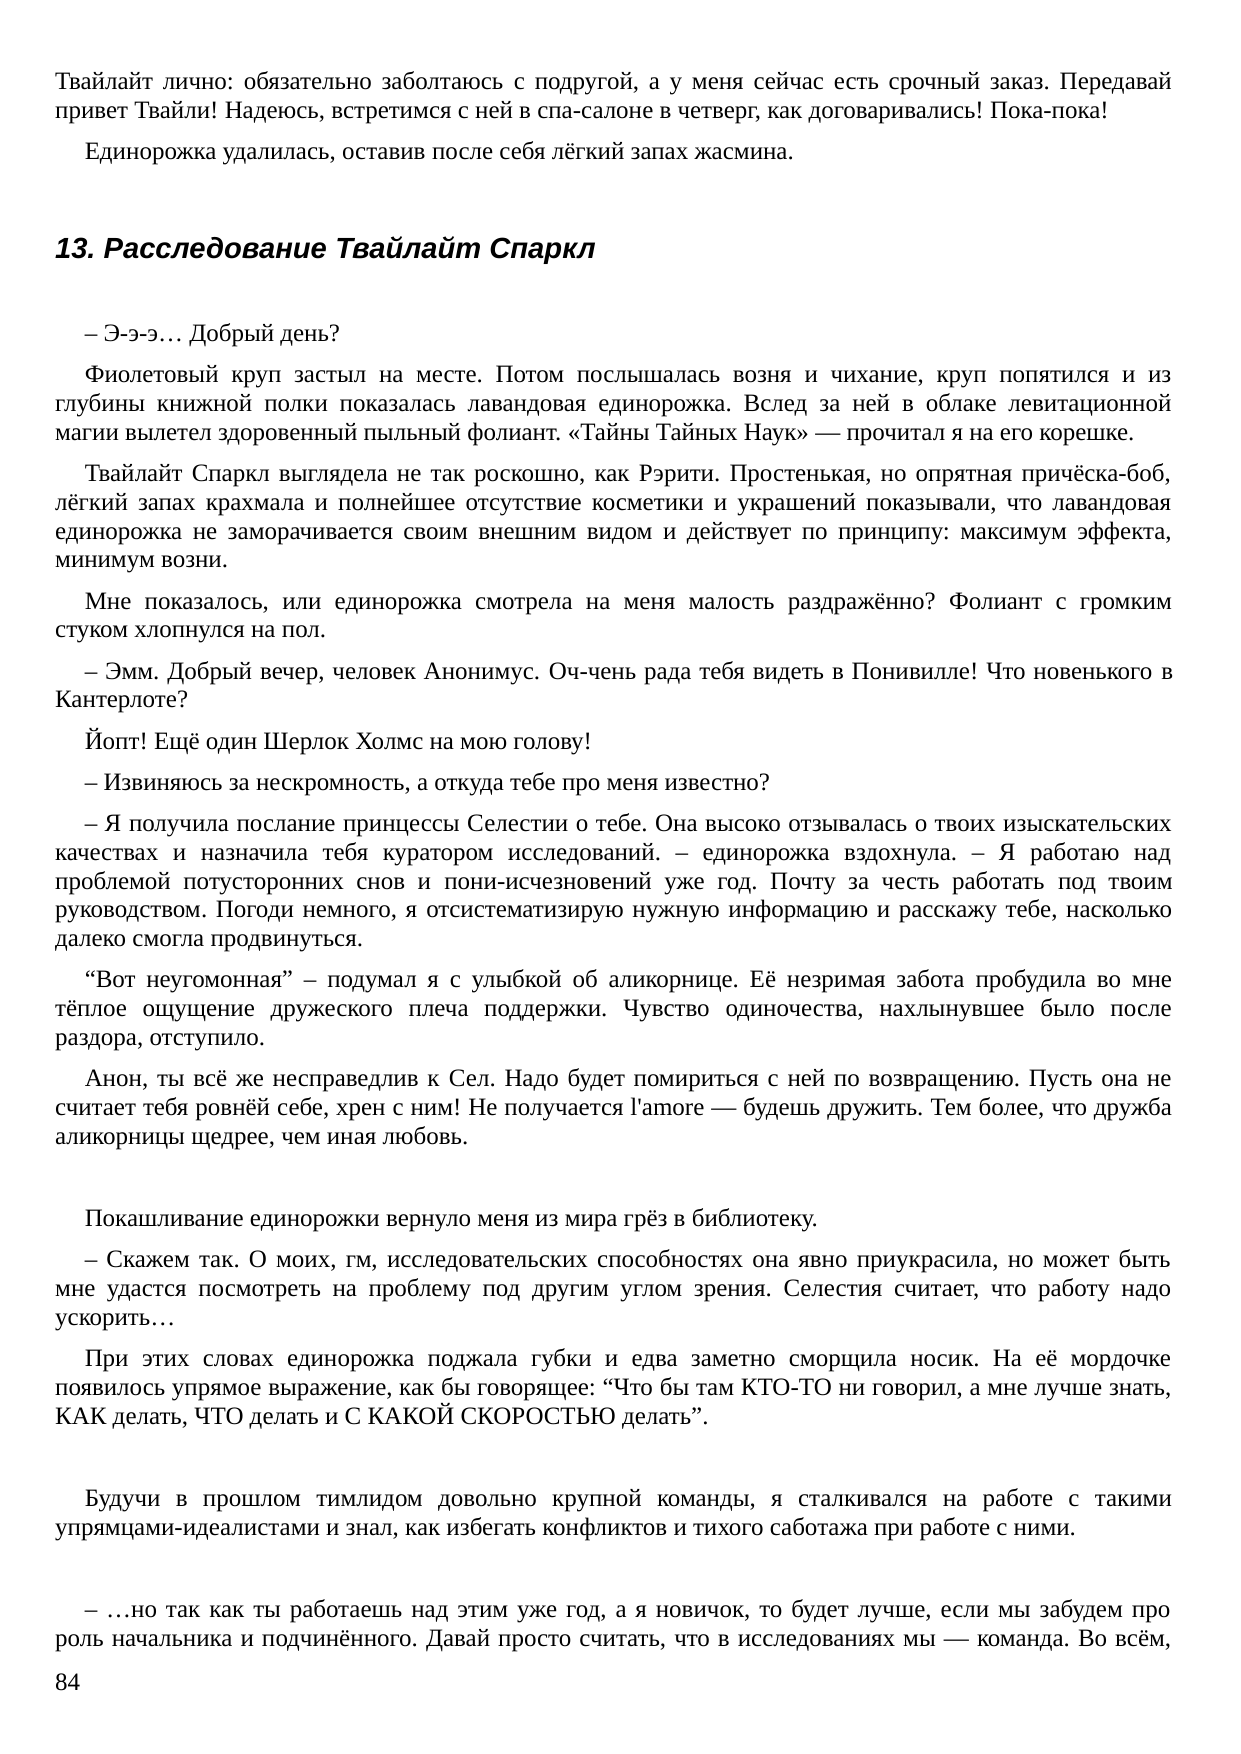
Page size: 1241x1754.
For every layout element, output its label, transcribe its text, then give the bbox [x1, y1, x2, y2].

text – Извиняюсь за нескромность, а откуда тебе про меня известно? [55, 767, 1173, 796]
text – Эмм. Добрый вечер, человек Анонимус. Оч-чень рада тебя видеть в Понивилле! Что новенького в Кантерлоте? [55, 656, 1173, 713]
text Анон, ты всё же несправедлив к Сел. Надо будет помириться с ней по возвращению. Пусть она не считает тебя ровнёй себе, хрен с ним! Не получается l'amore — будешь дружить. Тем более, что дружба аликорницы щедрее, чем иная любовь. [55, 1063, 1173, 1149]
text Фиолетовый круп застыл на месте. Потом послышалась возня и чихание, круп попятился и из глубины книжной полки показалась лавандовая единорожка. Вслед за ней в облаке левитационной магии вылетел здоровенный пыльный фолиант. «Тайны Тайных Наук» — прочитал я на его корешке. [55, 359, 1173, 446]
text Мне показалось, или единорожка смотрела на меня малость раздражённо? Фолиант с громким стуком хлопнулся на пол. [55, 586, 1173, 643]
text – Я получила послание принцессы Селестии о тебе. Она высоко отзывалась о твоих изыскательских качествах и назначила тебя куратором исследований. – единорожка вздохнула. – Я работаю над проблемой потусторонних снов и пони-исчезновений уже год. Почту за честь работать под твоим руководством. Погоди немного, я отсистематизирую нужную информацию и расскажу тебе, насколько далеко смогла продвинуться. [55, 808, 1173, 952]
text – …но так как ты работаешь над этим уже год, а я новичок, то будет лучше, если мы забудем про роль начальника и подчинённого. Давай просто считать, что в исследованиях мы — команда. Во всём, [55, 1594, 1173, 1652]
text – Э-э-э… Добрый день? [55, 318, 1173, 347]
text При этих словах единорожка поджала губки и едва заметно сморщила носик. На её мордочке появилось упрямое выражение, как бы говорящее: “Что бы там КТО-ТО ни говорил, а мне лучше знать, КАК делать, ЧТО делать и С КАКОЙ СКОРОСТЬЮ делать”. [55, 1343, 1173, 1429]
text Твайлайт лично: обязательно заболтаюсь с подругой, а у меня сейчас есть срочный заказ. Передавай привет Твайли! Надеюсь, встретимся с ней в спа-салоне в четверг, как договаривались! Пока-пока! [55, 66, 1173, 123]
text “Вот неугомонная” – подумал я с улыбкой об аликорнице. Её незримая забота пробудила во мне тёплое ощущение дружеского плеча поддержки. Чувство одиночества, нахлынувшее было после раздора, отступило. [55, 964, 1173, 1051]
subtitle 13. Расследование Твайлайт Спаркл [55, 231, 1173, 264]
text Будучи в прошлом тимлидом довольно крупной команды, я сталкивался на работе с такими упрямцами-идеалистами и знал, как избегать конфликтов и тихого саботажа при работе с ними. [55, 1483, 1173, 1541]
text – Скажем так. О моих, гм, исследовательских способностях она явно приукрасила, но может быть мне удастся посмотреть на проблему под другим углом зрения. Селестия считает, что работу надо ускорить… [55, 1244, 1173, 1331]
text Йопт! Ещё один Шерлок Холмс на мою голову! [55, 726, 1173, 754]
text Твайлайт Спаркл выглядела не так роскошно, как Рэрити. Простенькая, но опрятная причёска-боб, лёгкий запах крахмала и полнейшее отсутствие косметики и украшений показывали, что лавандовая единорожка не заморачивается своим внешним видом и действует по принципу: максимум эффекта, минимум возни. [55, 458, 1173, 573]
text Единорожка удалилась, оставив после себя лёгкий запах жасмина. [55, 136, 1173, 165]
text Покашливание единорожки вернуло меня из мира грёз в библиотеку. [55, 1203, 1173, 1232]
